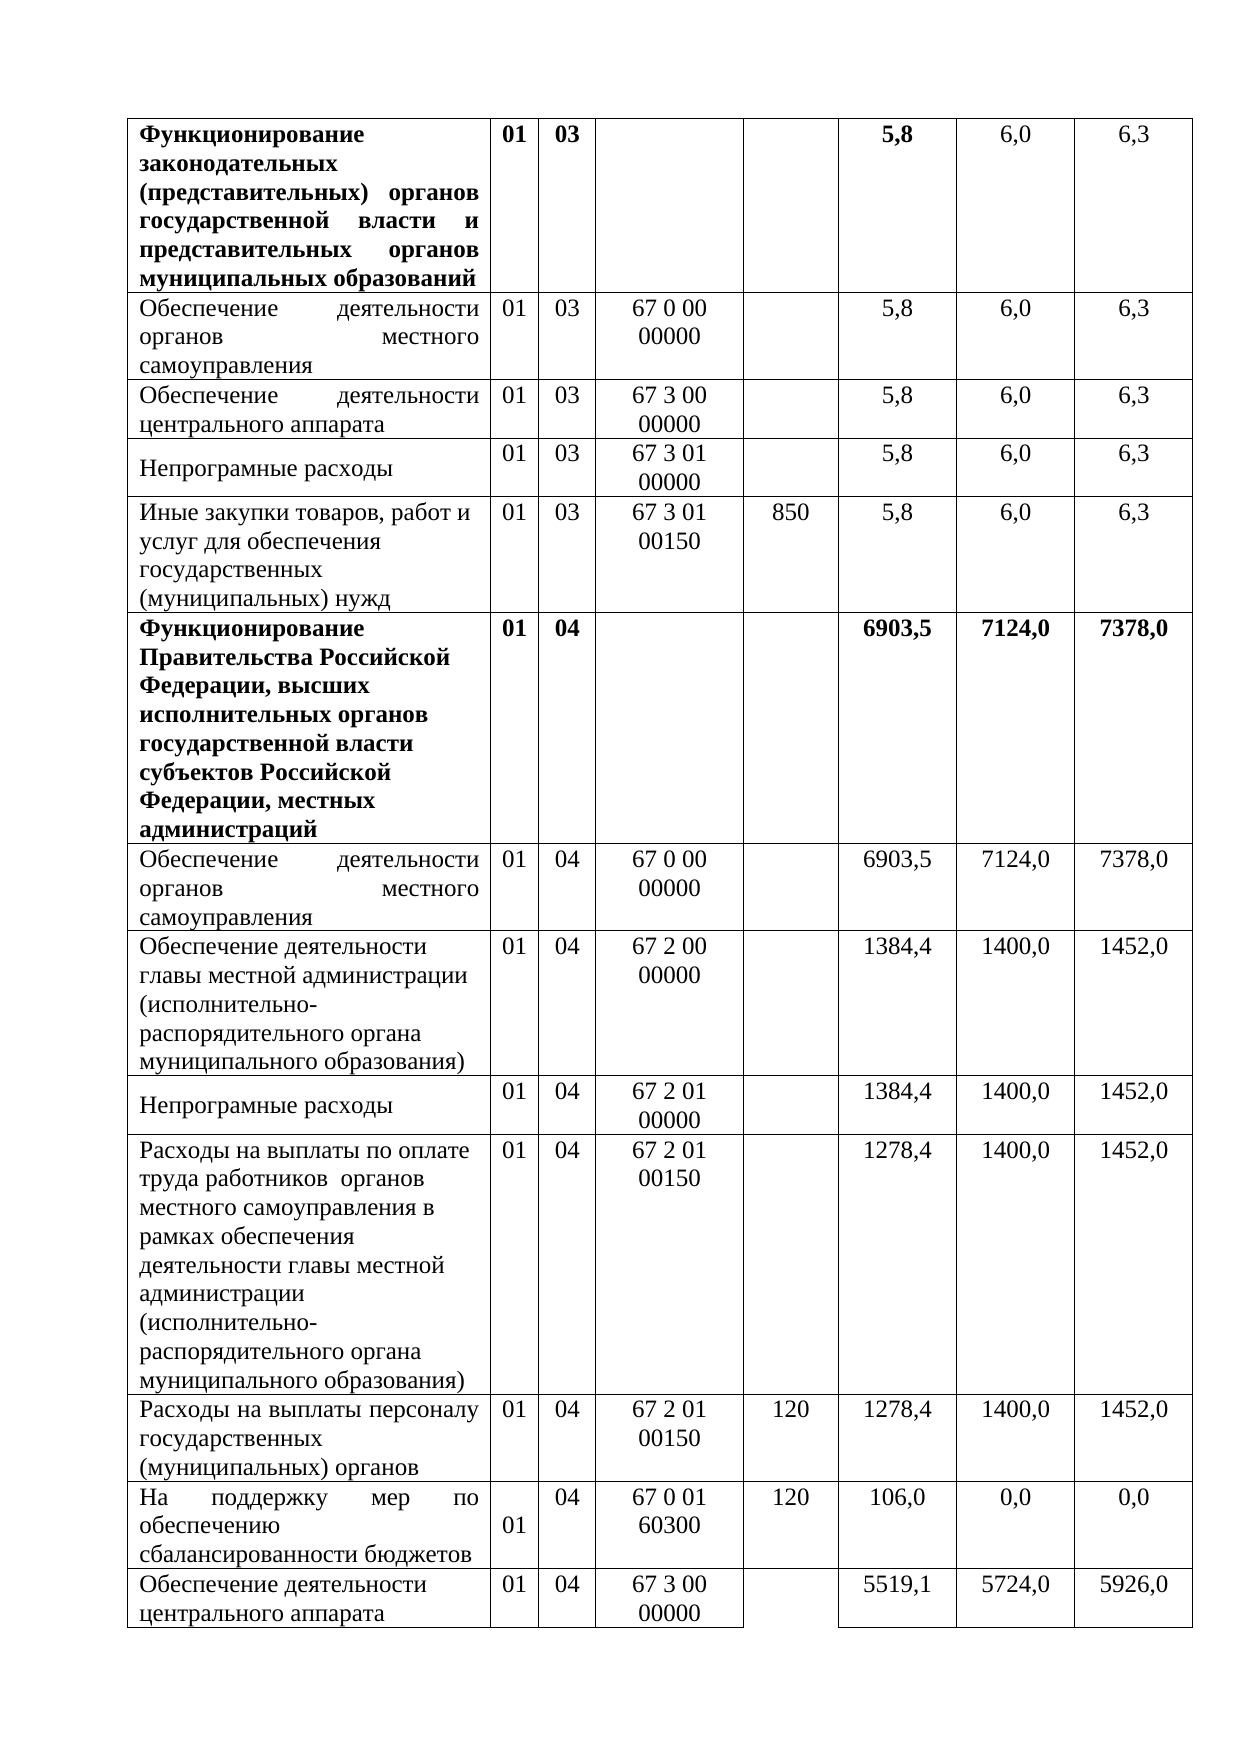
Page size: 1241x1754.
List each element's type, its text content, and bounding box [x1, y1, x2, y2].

table_cell Обеспечение деятельности главы местной администрации (исполнительно-распорядительного органа муниципального образования) [128, 931, 490, 1075]
table_cell 5724,0 [957, 1569, 1074, 1627]
table_cell 01 [491, 380, 538, 437]
table_cell Расходы на выплаты персоналу государственных (муниципальных) органов [128, 1395, 490, 1481]
table_cell 7378,0 [1075, 613, 1192, 843]
table_cell [596, 119, 743, 292]
table_cell 67 2 01 00000 [596, 1076, 743, 1134]
table_cell 67 0 00 00000 [596, 293, 743, 379]
table_cell 01 [491, 931, 538, 1075]
table_cell 6,0 [957, 439, 1074, 496]
table_cell 67 0 01 60300 [596, 1482, 743, 1568]
table_cell 5,8 [839, 293, 956, 379]
table_cell [744, 1135, 838, 1393]
table_cell [744, 119, 838, 292]
table_cell 1452,0 [1075, 1395, 1192, 1481]
table_cell 0,0 [1075, 1482, 1192, 1568]
table_cell 67 3 00 00000 [596, 380, 743, 437]
table_cell 6,3 [1075, 497, 1192, 612]
table_cell Обеспечение деятельности центрального аппарата [128, 380, 490, 437]
table_cell 1384,4 [839, 1076, 956, 1134]
table_cell 1452,0 [1075, 931, 1192, 1075]
table_cell 03 [539, 497, 595, 612]
table_cell 5,8 [839, 439, 956, 496]
table_cell 5519,1 [839, 1569, 956, 1627]
table_cell 01 [491, 844, 538, 930]
table_cell 1400,0 [957, 1135, 1074, 1393]
table_cell Обеспечение деятельности органов местного самоуправления [128, 844, 490, 930]
table_cell [744, 293, 838, 379]
table_cell [744, 1569, 838, 1627]
table_cell На поддержку мер по обеспечению сбалансированности бюджетов [128, 1482, 490, 1568]
table_cell 01 [491, 1395, 538, 1481]
table_cell 01 [491, 1076, 538, 1134]
table_cell 03 [539, 119, 595, 292]
table_cell Иные закупки товаров, работ и услуг для обеспечения государственных (муниципальных) нужд [128, 497, 490, 612]
table_cell 5,8 [839, 380, 956, 437]
table_cell 120 [744, 1482, 838, 1568]
table_cell 1400,0 [957, 1395, 1074, 1481]
table_cell 6903,5 [839, 844, 956, 930]
table_cell 04 [539, 1569, 595, 1627]
table_cell 01 [491, 439, 538, 496]
table_cell 67 3 00 00000 [596, 1569, 743, 1627]
table_cell 1278,4 [839, 1395, 956, 1481]
table_cell 6,0 [957, 293, 1074, 379]
table_cell Обеспечение деятельности органов местного самоуправления [128, 293, 490, 379]
table_cell Обеспечение деятельности центрального аппарата [128, 1569, 490, 1627]
table_cell 67 3 01 00000 [596, 439, 743, 496]
table_cell 67 3 01 00150 [596, 497, 743, 612]
table_cell 01 [491, 497, 538, 612]
table_cell Расходы на выплаты по оплате труда работников органов местного самоуправления в рамках обеспечения деятельности главы местной администрации (исполнительно-распорядительного органа муниципального образования) [128, 1135, 490, 1393]
table_cell 6,3 [1075, 439, 1192, 496]
table_cell Непрограмные расходы [128, 439, 490, 496]
table_cell 04 [539, 1076, 595, 1134]
table_cell 7378,0 [1075, 844, 1192, 930]
table_cell [744, 1076, 838, 1134]
table_cell 04 [539, 613, 595, 843]
table_cell 1400,0 [957, 1076, 1074, 1134]
table_cell 67 2 01 00150 [596, 1395, 743, 1481]
table_cell [744, 613, 838, 843]
table_cell Функционирование законодательных (представительных) органов государственной власти и представительных органов муниципальных образований [128, 119, 490, 292]
table_cell 67 2 00 00000 [596, 931, 743, 1075]
table_cell 04 [539, 1395, 595, 1481]
table_cell 01 [491, 293, 538, 379]
table_cell [744, 844, 838, 930]
table_cell [596, 613, 743, 843]
table_cell 01 [491, 613, 538, 843]
table_cell 120 [744, 1395, 838, 1481]
table_cell 6903,5 [839, 613, 956, 843]
table_cell 0,0 [957, 1482, 1074, 1568]
table_cell 6,0 [957, 380, 1074, 437]
table_cell [744, 380, 838, 437]
table_cell 1452,0 [1075, 1076, 1192, 1134]
table_cell Непрограмные расходы [128, 1076, 490, 1134]
table_cell [744, 439, 838, 496]
table_cell 01 [491, 1482, 538, 1568]
table_cell 6,3 [1075, 119, 1192, 292]
table_cell 5,8 [839, 119, 956, 292]
table_cell 03 [539, 293, 595, 379]
table_cell 7124,0 [957, 613, 1074, 843]
table_cell [744, 931, 838, 1075]
table_cell 7124,0 [957, 844, 1074, 930]
table_cell 5,8 [839, 497, 956, 612]
table_cell 04 [539, 931, 595, 1075]
table_cell 01 [491, 1135, 538, 1393]
table_cell 1400,0 [957, 931, 1074, 1075]
table_cell 5926,0 [1075, 1569, 1192, 1627]
table_cell 67 2 01 00150 [596, 1135, 743, 1393]
table_cell 67 0 00 00000 [596, 844, 743, 930]
table_cell 106,0 [839, 1482, 956, 1568]
table_cell 01 [491, 119, 538, 292]
table_cell 03 [539, 439, 595, 496]
table_cell 6,3 [1075, 293, 1192, 379]
table_cell Функционирование Правительства Российской Федерации, высших исполнительных органов государственной власти субъектов Российской Федерации, местных администраций [128, 613, 490, 843]
table_cell 04 [539, 1482, 595, 1568]
table_cell 03 [539, 380, 595, 437]
table_cell 1278,4 [839, 1135, 956, 1393]
table_cell 01 [491, 1569, 538, 1627]
table_cell 850 [744, 497, 838, 612]
table_cell 6,3 [1075, 380, 1192, 437]
table_cell 6,0 [957, 119, 1074, 292]
table_cell 1452,0 [1075, 1135, 1192, 1393]
table_cell 04 [539, 1135, 595, 1393]
table_cell 04 [539, 844, 595, 930]
table_cell 1384,4 [839, 931, 956, 1075]
table_cell 6,0 [957, 497, 1074, 612]
